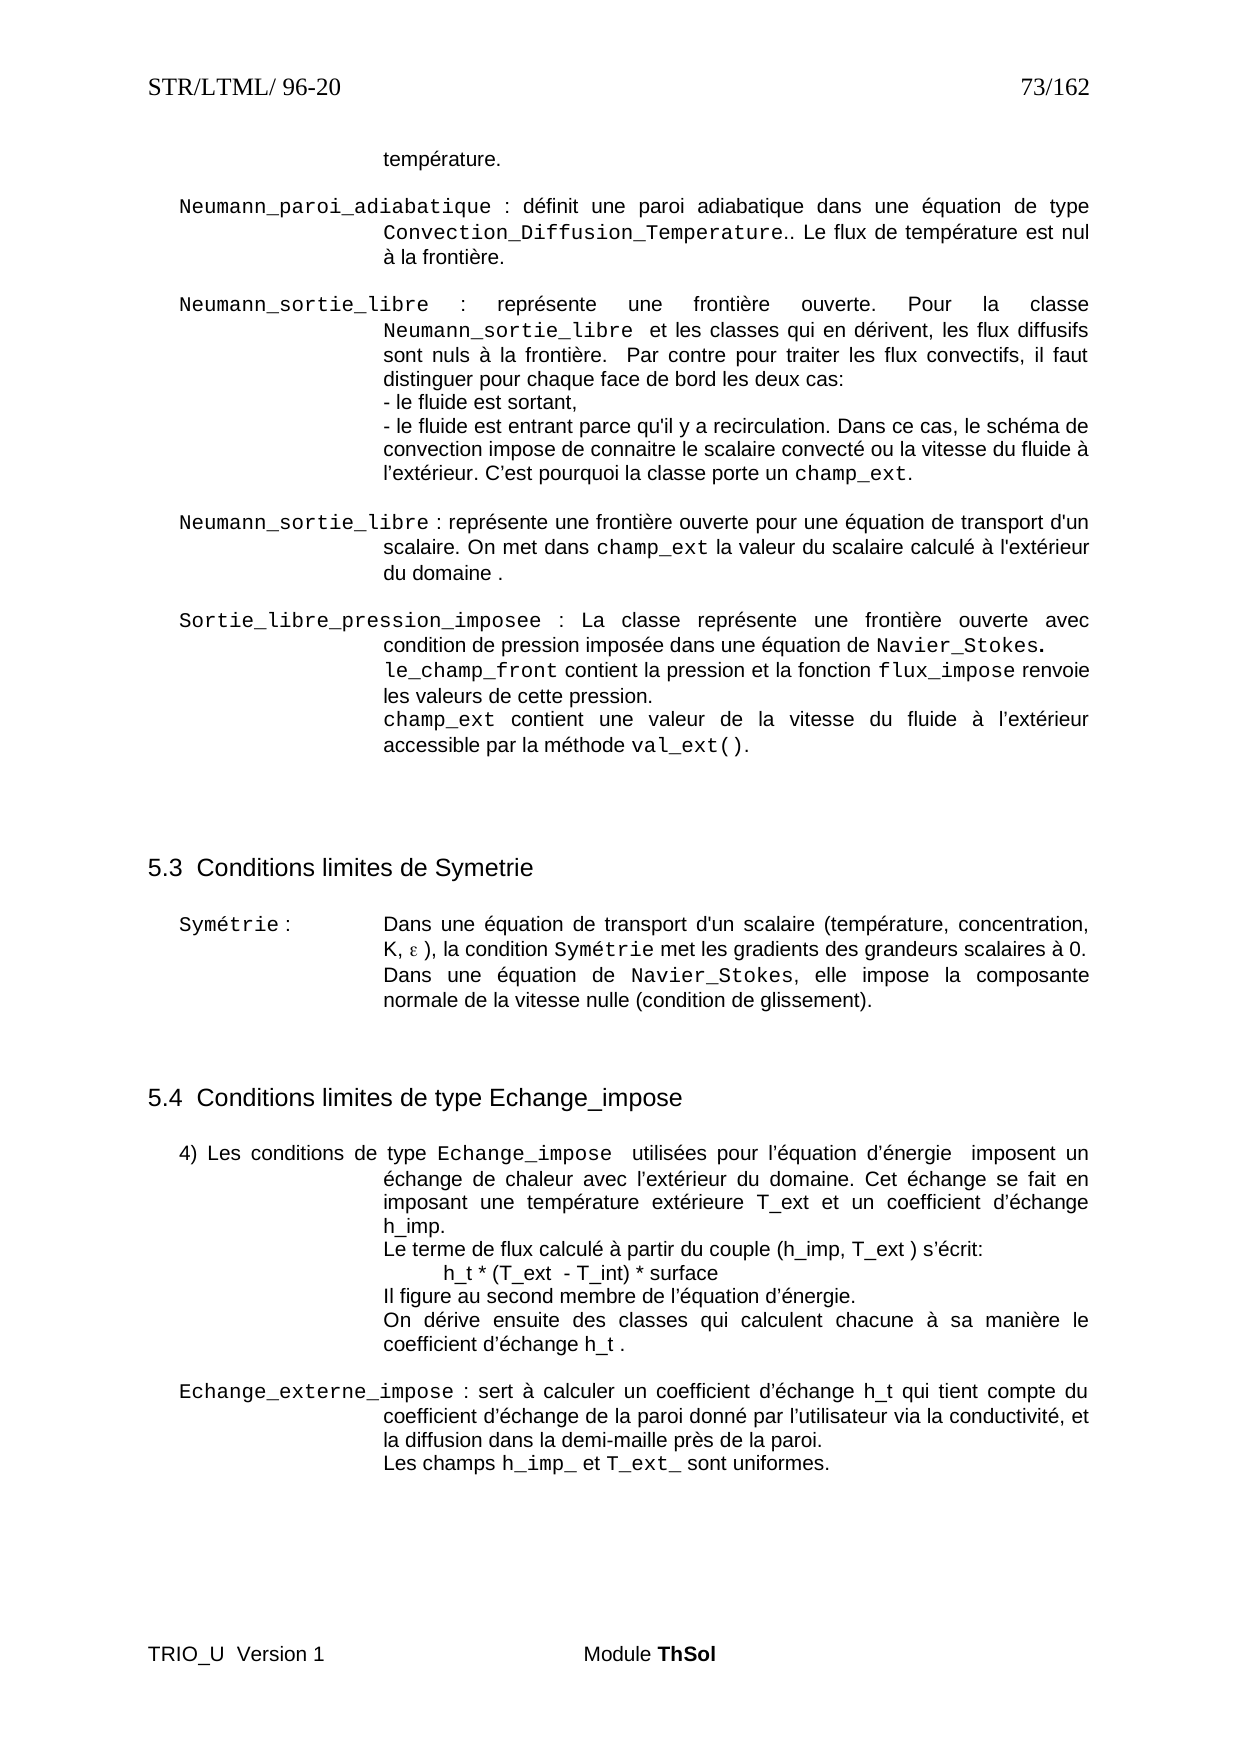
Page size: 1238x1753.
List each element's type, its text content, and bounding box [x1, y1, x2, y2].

text - le fluide est sortant, [179, 391, 1090, 414]
text Il figure au second membre de l’équation d’énergie. [179, 1285, 1090, 1308]
subtitle 5.3 Conditions limites de Symetrie [148, 854, 1090, 882]
text h_t * (T_ext - T_int) * surface [179, 1261, 1090, 1285]
text Neumann_sortie_libre : représente une frontière ouverte pour une équation de transport d'un scalaire. On met dans champ_ext la valeur du scalaire calculé à l'extérieur du domaine . [179, 510, 1090, 584]
text Neumann_sortie_libre : représente une frontière ouverte. Pour la classe Neumann_sortie_libre et les classes qui en dérivent, les flux diffusifs sont nuls à la frontière. Par contre pour traiter les flux convectifs, il faut distinguer pour chaque face de bord les deux cas: [179, 293, 1090, 391]
text champ_ext contient une valeur de la vitesse du fluide à l’extérieur accessible par la méthode val_ext(). [179, 708, 1090, 759]
subtitle 5.4 Conditions limites de type Echange_impose [148, 1084, 1090, 1112]
text Les champs h_imp_ et T_ext_ sont uniformes. [179, 1452, 1090, 1477]
text On dérive ensuite des classes qui calculent chacune à sa manière le coefficient d’échange h_t . [179, 1308, 1090, 1356]
text Echange_externe_impose : sert à calculer un coefficient d’échange h_t qui tient compte du coefficient d’échange de la paroi donné par l’utilisateur via la conductivité, et la diffusion dans la demi-maille près de la paroi. [179, 1379, 1090, 1452]
text Symétrie : Dans une équation de transport d'un scalaire (température, concentration, K,  ), la condition Symétrie met les gradients des grandeurs scalaires à 0. [179, 912, 1090, 963]
text Sortie_libre_pression_imposee : La classe représente une frontière ouverte avec condition de pression imposée dans une équation de Navier_Stokes. [179, 608, 1090, 659]
text le_champ_front contient la pression et la fonction flux_impose renvoie les valeurs de cette pression. [179, 659, 1090, 708]
text - le fluide est entrant parce qu'il y a recirculation. Dans ce cas, le schéma de convection impose de connaitre le scalaire convecté ou la vitesse du fluide à l’extérieur. C’est pourquoi la classe porte un champ_ext. [179, 414, 1090, 487]
text Le terme de flux calculé à partir du couple (h_imp, T_ext ) s’écrit: [179, 1238, 1090, 1261]
text Neumann_paroi_adiabatique : définit une paroi adiabatique dans une équation de type Convection_Diffusion_Temperature.. Le flux de température est nul à la frontière. [179, 195, 1090, 269]
text Dans une équation de Navier_Stokes, elle impose la composante normale de la vitesse nulle (condition de glissement). [179, 963, 1090, 1012]
text 4) Les conditions de type Echange_impose utilisées pour l’équation d’énergie imposent un échange de chaleur avec l’extérieur du domaine. Cet échange se fait en imposant une température extérieure T_ext et un coefficient d’échange h_imp. [179, 1142, 1090, 1238]
text température. [179, 148, 1090, 195]
